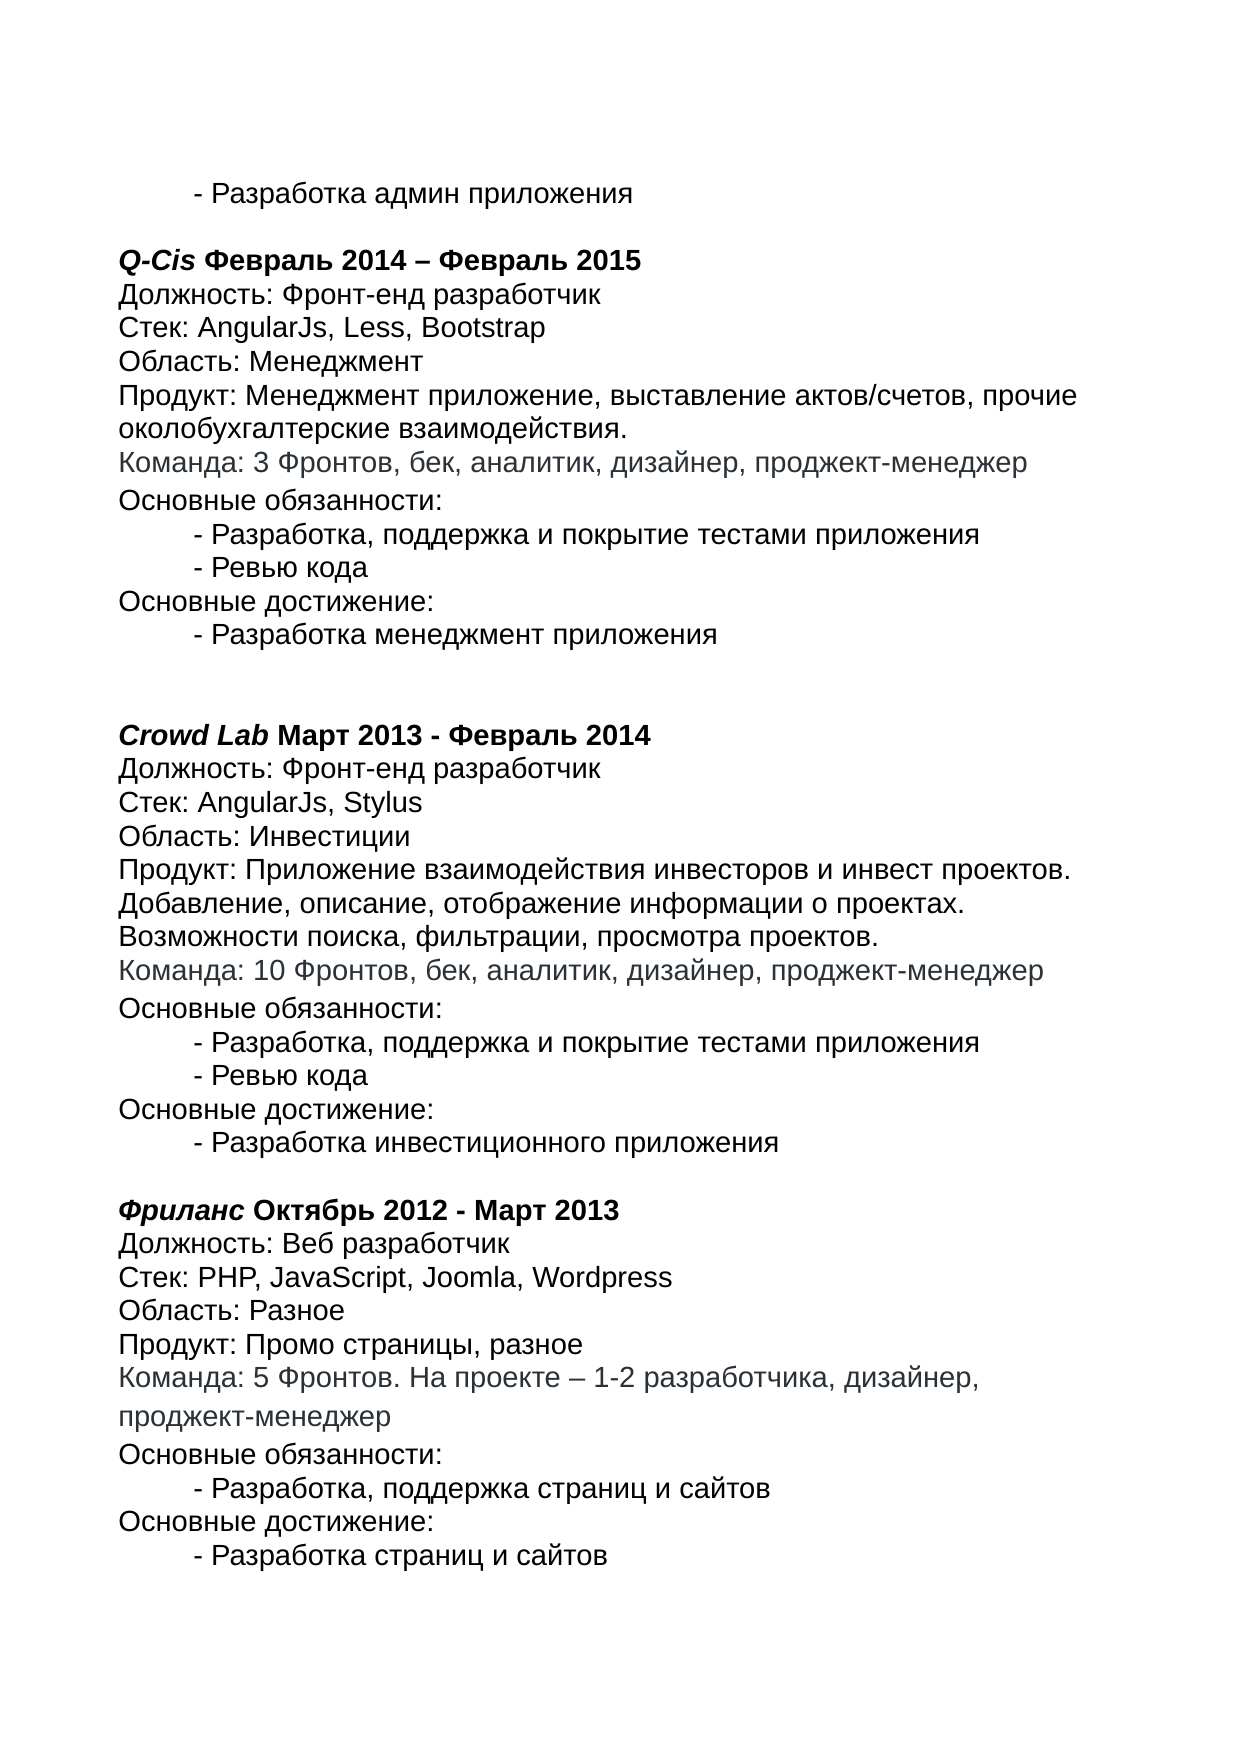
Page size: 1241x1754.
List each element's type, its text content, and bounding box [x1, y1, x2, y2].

text Область: Разное [118, 1293, 1122, 1327]
text Crowd Lab Март 2013 - Февраль 2014 [118, 718, 1122, 752]
text Основные достижение: [118, 1092, 1122, 1126]
text Стек: PHP, JavaScript, Joomla, Wordpress [118, 1260, 1122, 1293]
text Должность: Веб разработчик [118, 1226, 1122, 1260]
text Основные обязанности: [118, 483, 1122, 517]
text Q-Cis Февраль 2014 – Февраль 2015 [118, 243, 1122, 277]
text Фриланс Октябрь 2012 - Март 2013 [118, 1193, 1122, 1226]
text Основные достижение: [118, 1504, 1122, 1538]
text - Ревью кода [118, 550, 1122, 584]
text - Разработка инвестиционного приложения [118, 1126, 1122, 1159]
text Продукт: Промо страницы, разное [118, 1327, 1122, 1360]
text - Разработка, поддержка и покрытие тестами приложения [118, 1025, 1122, 1058]
text Стек: AngularJs, Stylus [118, 785, 1122, 819]
text Основные обязанности: [118, 1437, 1122, 1471]
text Команда: 3 Фронтов, бек, аналитик, дизайнер, проджект-менеджер [118, 445, 1122, 478]
text - Разработка админ приложения [118, 176, 1122, 210]
text Стек: AngularJs, Less, Bootstrap [118, 311, 1122, 344]
text - Разработка, поддержка и покрытие тестами приложения [118, 517, 1122, 550]
text Команда: 10 Фронтов, бек, аналитик, дизайнер, проджект-менеджер [118, 953, 1122, 986]
text Должность: Фронт-енд разработчик [118, 277, 1122, 311]
text Продукт: Менеджмент приложение, выставление актов/счетов, прочие околобухгалтерские взаимодействия. [118, 378, 1122, 445]
text Основные достижение: [118, 584, 1122, 617]
text Область: Менеджмент [118, 344, 1122, 378]
text - Разработка страниц и сайтов [118, 1538, 1122, 1572]
text - Ревью кода [118, 1058, 1122, 1092]
text - Разработка менеджмент приложения [118, 617, 1122, 651]
text Продукт: Приложение взаимодействия инвесторов и инвест проектов. Добавление, описание, отображение информации о проектах. Возможности поиска, фильтрации, просмотра проектов. [118, 852, 1122, 953]
text - Разработка, поддержка страниц и сайтов [118, 1471, 1122, 1504]
text Команда: 5 Фронтов. На проекте – 1-2 разработчика, дизайнер, проджект-менеджер [118, 1360, 1122, 1432]
text Должность: Фронт-енд разработчик [118, 752, 1122, 785]
text Область: Инвестиции [118, 819, 1122, 852]
text Основные обязанности: [118, 991, 1122, 1025]
